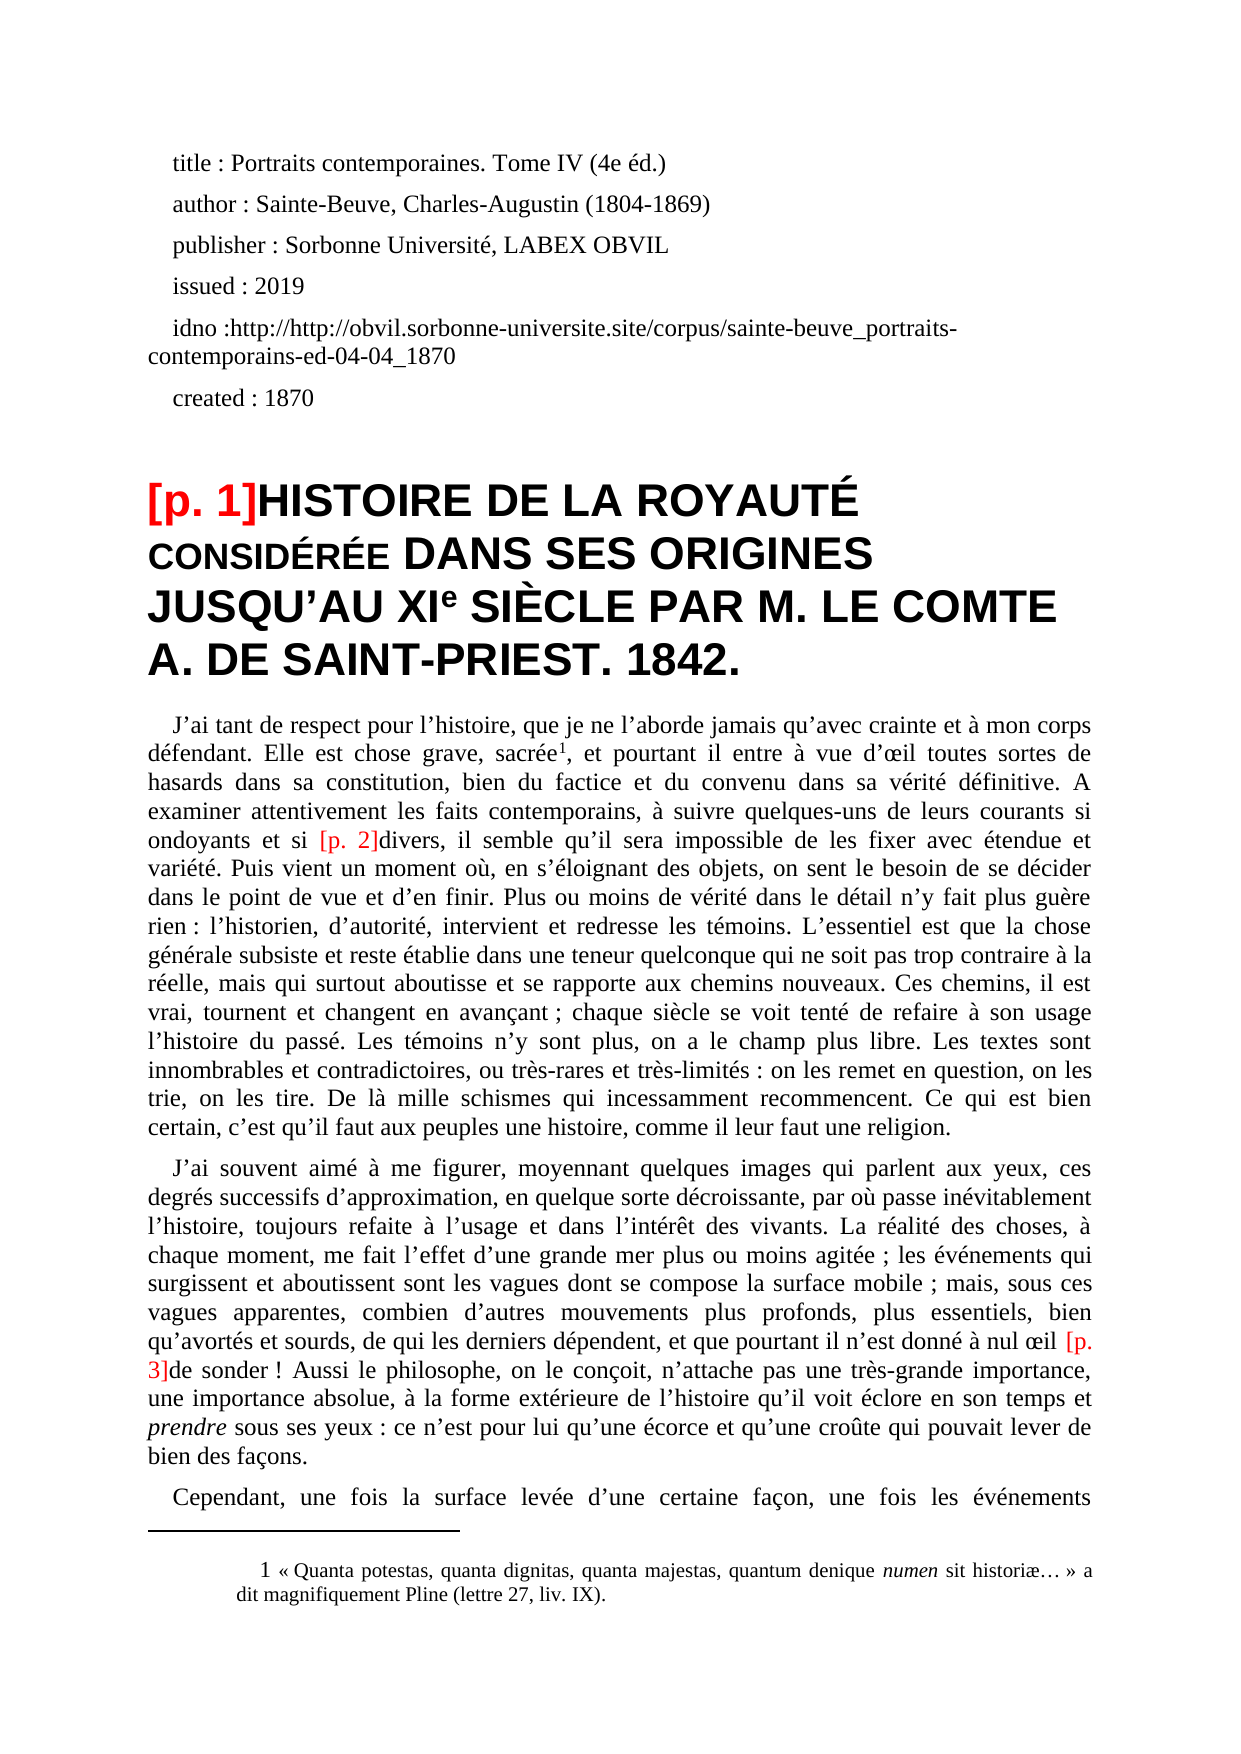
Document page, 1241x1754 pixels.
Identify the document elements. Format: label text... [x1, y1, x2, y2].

text publisher : Sorbonne Université, LABEX OBVIL [148, 230, 1093, 259]
text J’ai souvent aimé à me figurer, moyennant quelques images qui parlent aux yeux, ces degrés successifs d’approximation, en quelque sorte décroissante, par où passe inévitablement l’histoire, toujours refaite à l’usage et dans l’intérêt des vivants. La réalité des choses, à chaque moment, me fait l’effet d’une grande mer plus ou moins agitée ; les événements qui surgissent et aboutissent sont les vagues dont se compose la surface mobile ; mais, sous ces vagues apparentes, combien d’autres mouvements plus profonds, plus essentiels, bien qu’avortés et sourds, de qui les derniers dépendent, et que pourtant il n’est donné à nul œil [p. 3]de sonder ! Aussi le philosophe, on le conçoit, n’attache pas une très-grande importance, une importance absolue, à la forme extérieure de l’histoire qu’il voit éclore en son temps et prendre sous ses yeux : ce n’est pour lui qu’une écorce et qu’une croûte qui pouvait lever de bien des façons. [148, 1153, 1093, 1470]
text « Quanta potestas, quanta dignitas, quanta majestas, quantum denique numen sit historiæ… » a dit magnifiquement Pline (lettre 27, liv. IX). [236, 1556, 1093, 1606]
text idno :http://http://obvil.sorbonne-universite.site/corpus/sainte-beuve_portraits-contemporains-ed-04-04_1870 [148, 313, 1093, 370]
text created : 1870 [148, 383, 1093, 411]
text Cependant, une fois la surface levée d’une certaine façon, une fois les événements [148, 1482, 1093, 1511]
subtitle [p. 1]HISTOIRE DE LA ROYAUTÉ considérée DANS SES ORIGINES JUSQU’AU XIe SIÈCLE PAR M. LE COMTE A. DE SAINT-PRIEST. 1842. [148, 474, 1093, 685]
text author : Sainte-Beuve, Charles-Augustin (1804-1869) [148, 189, 1093, 218]
text issued : 2019 [148, 271, 1093, 300]
text title : Portraits contemporaines. Tome IV (4e éd.) [148, 148, 1093, 176]
text J’ai tant de respect pour l’histoire, que je ne l’aborde jamais qu’avec crainte et à mon corps défendant. Elle est chose grave, sacrée, et pourtant il entre à vue d’œil toutes sortes de hasards dans sa constitution, bien du factice et du convenu dans sa vérité définitive. A examiner attentivement les faits contemporains, à suivre quelques-uns de leurs courants si ondoyants et si [p. 2]divers, il semble qu’il sera impossible de les fixer avec étendue et variété. Puis vient un moment où, en s’éloignant des objets, on sent le besoin de se décider dans le point de vue et d’en finir. Plus ou moins de vérité dans le détail n’y fait plus guère rien : l’historien, d’autorité, intervient et redresse les témoins. L’essentiel est que la chose générale subsiste et reste établie dans une teneur quelconque qui ne soit pas trop contraire à la réelle, mais qui surtout aboutisse et se rapporte aux chemins nouveaux. Ces chemins, il est vrai, tournent et changent en avançant ; chaque siècle se voit tenté de refaire à son usage l’histoire du passé. Les témoins n’y sont plus, on a le champ plus libre. Les textes sont innombrables et contradictoires, ou très-rares et très-limités : on les remet en question, on les trie, on les tire. De là mille schismes qui incessamment recommencent. Ce qui est bien certain, c’est qu’il faut aux peuples une histoire, comme il leur faut une religion. [148, 710, 1093, 1141]
